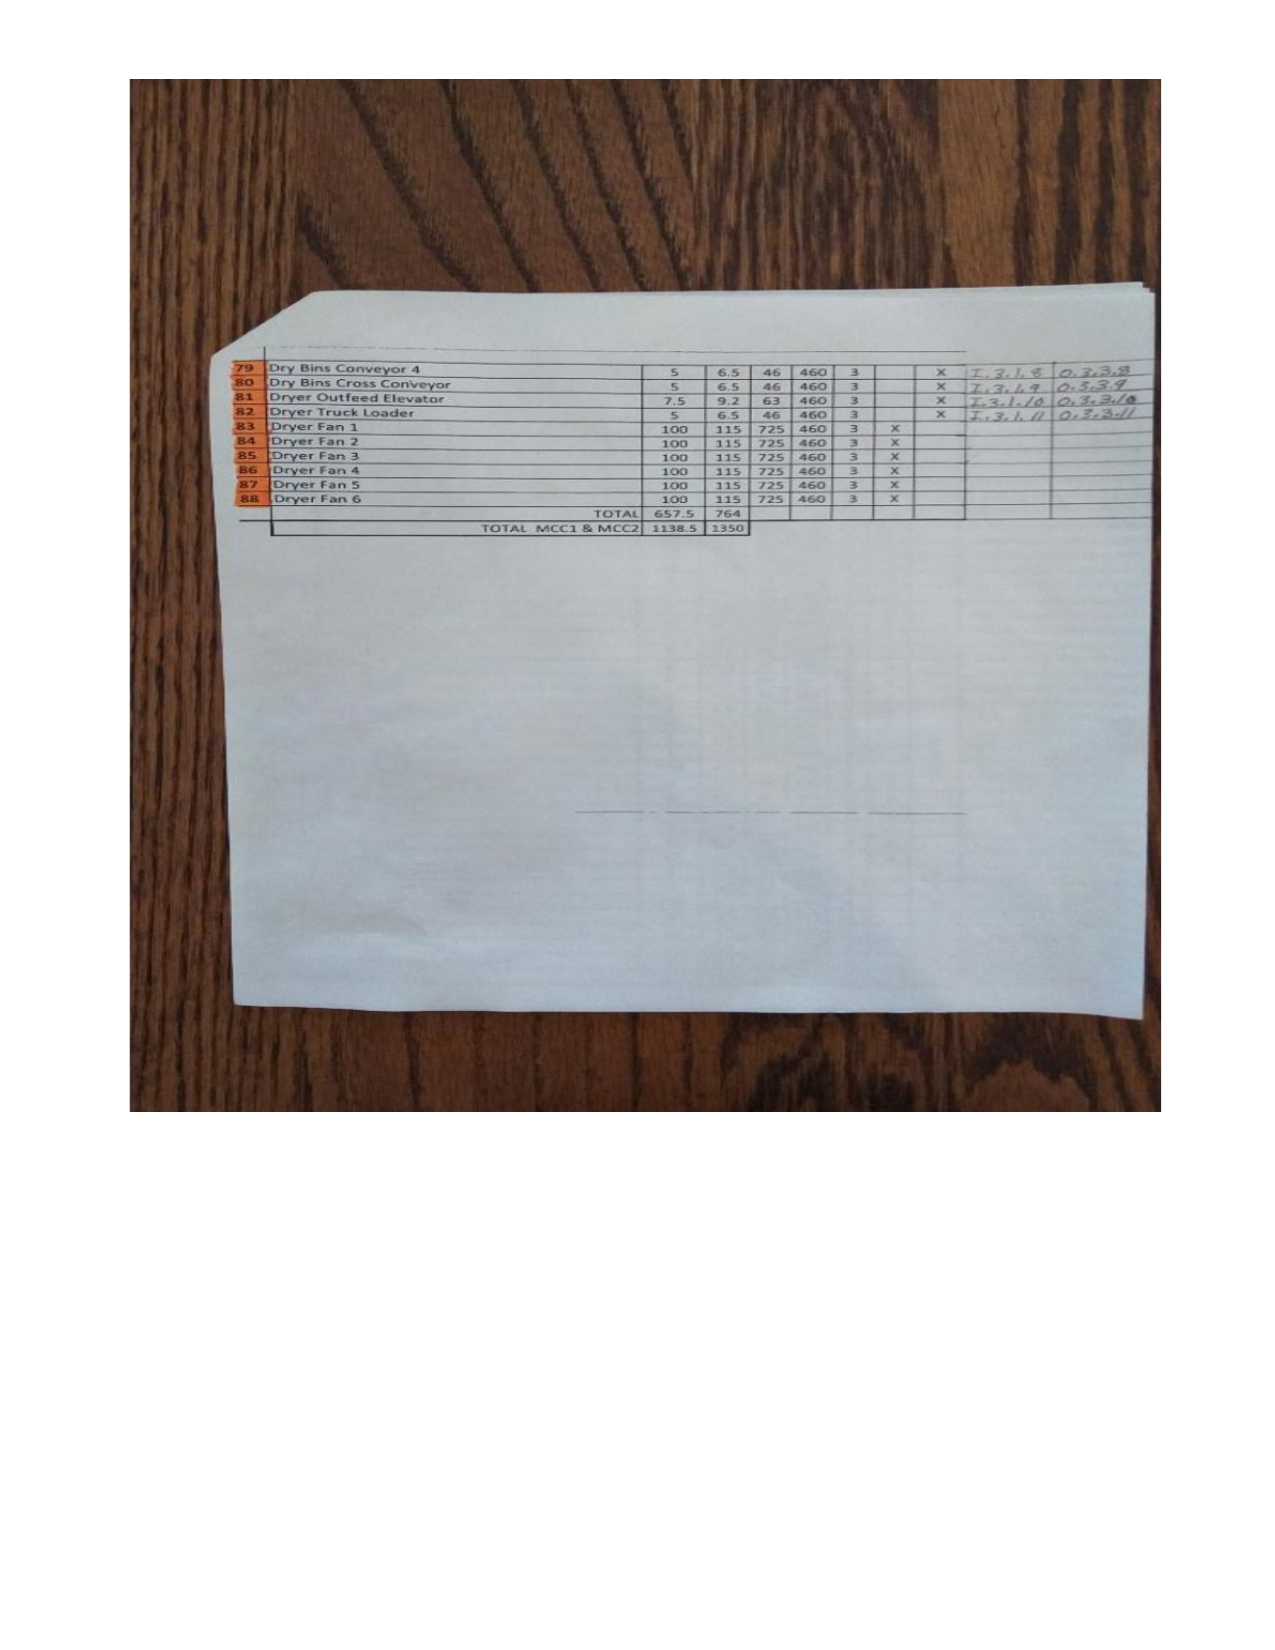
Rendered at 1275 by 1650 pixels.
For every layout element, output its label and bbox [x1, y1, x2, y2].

picture [130, 79, 1162, 1112]
